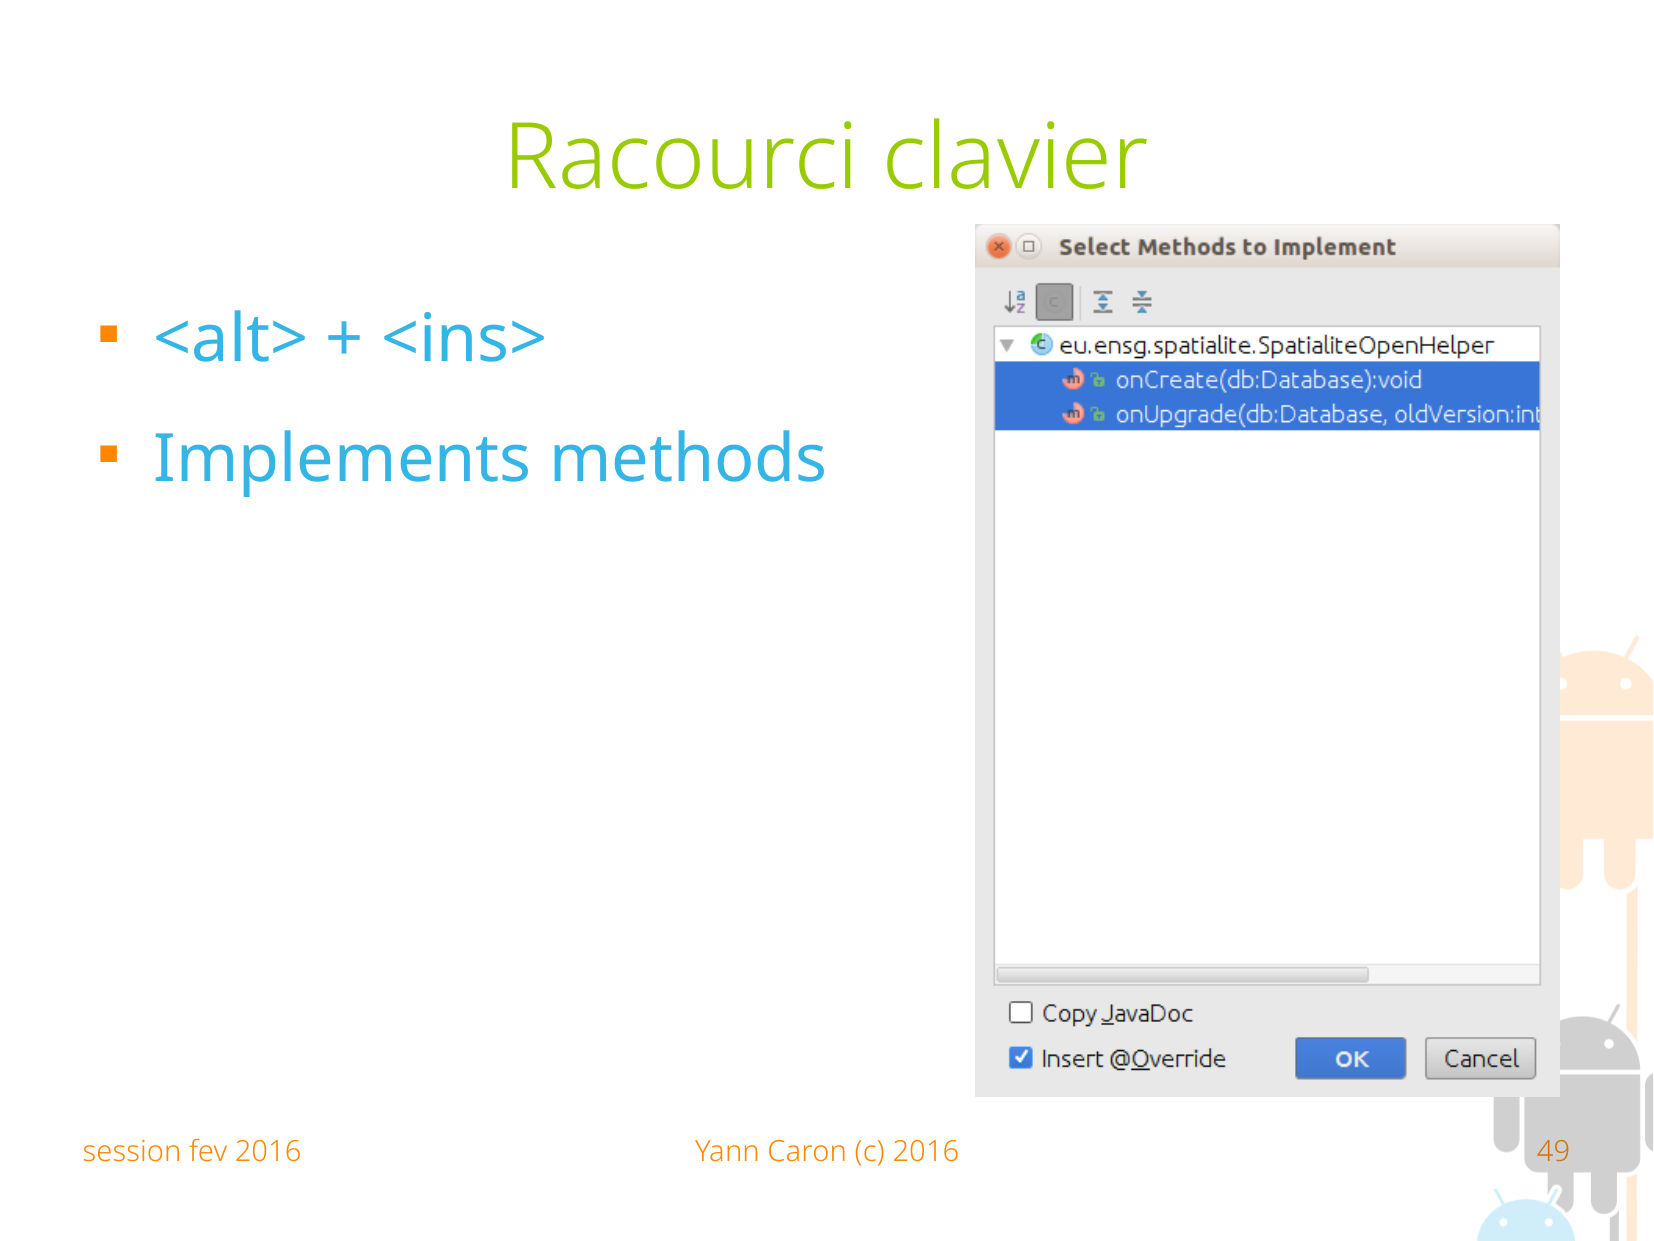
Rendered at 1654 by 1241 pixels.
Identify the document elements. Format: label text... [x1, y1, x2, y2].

list <alt> + <ins> Implements methods [1560, 290, 1571, 1010]
title Racourci clavier [82, 49, 1571, 257]
picture [240, 224, 1654, 1241]
list <alt> + <ins> Implements methods [82, 290, 975, 1010]
